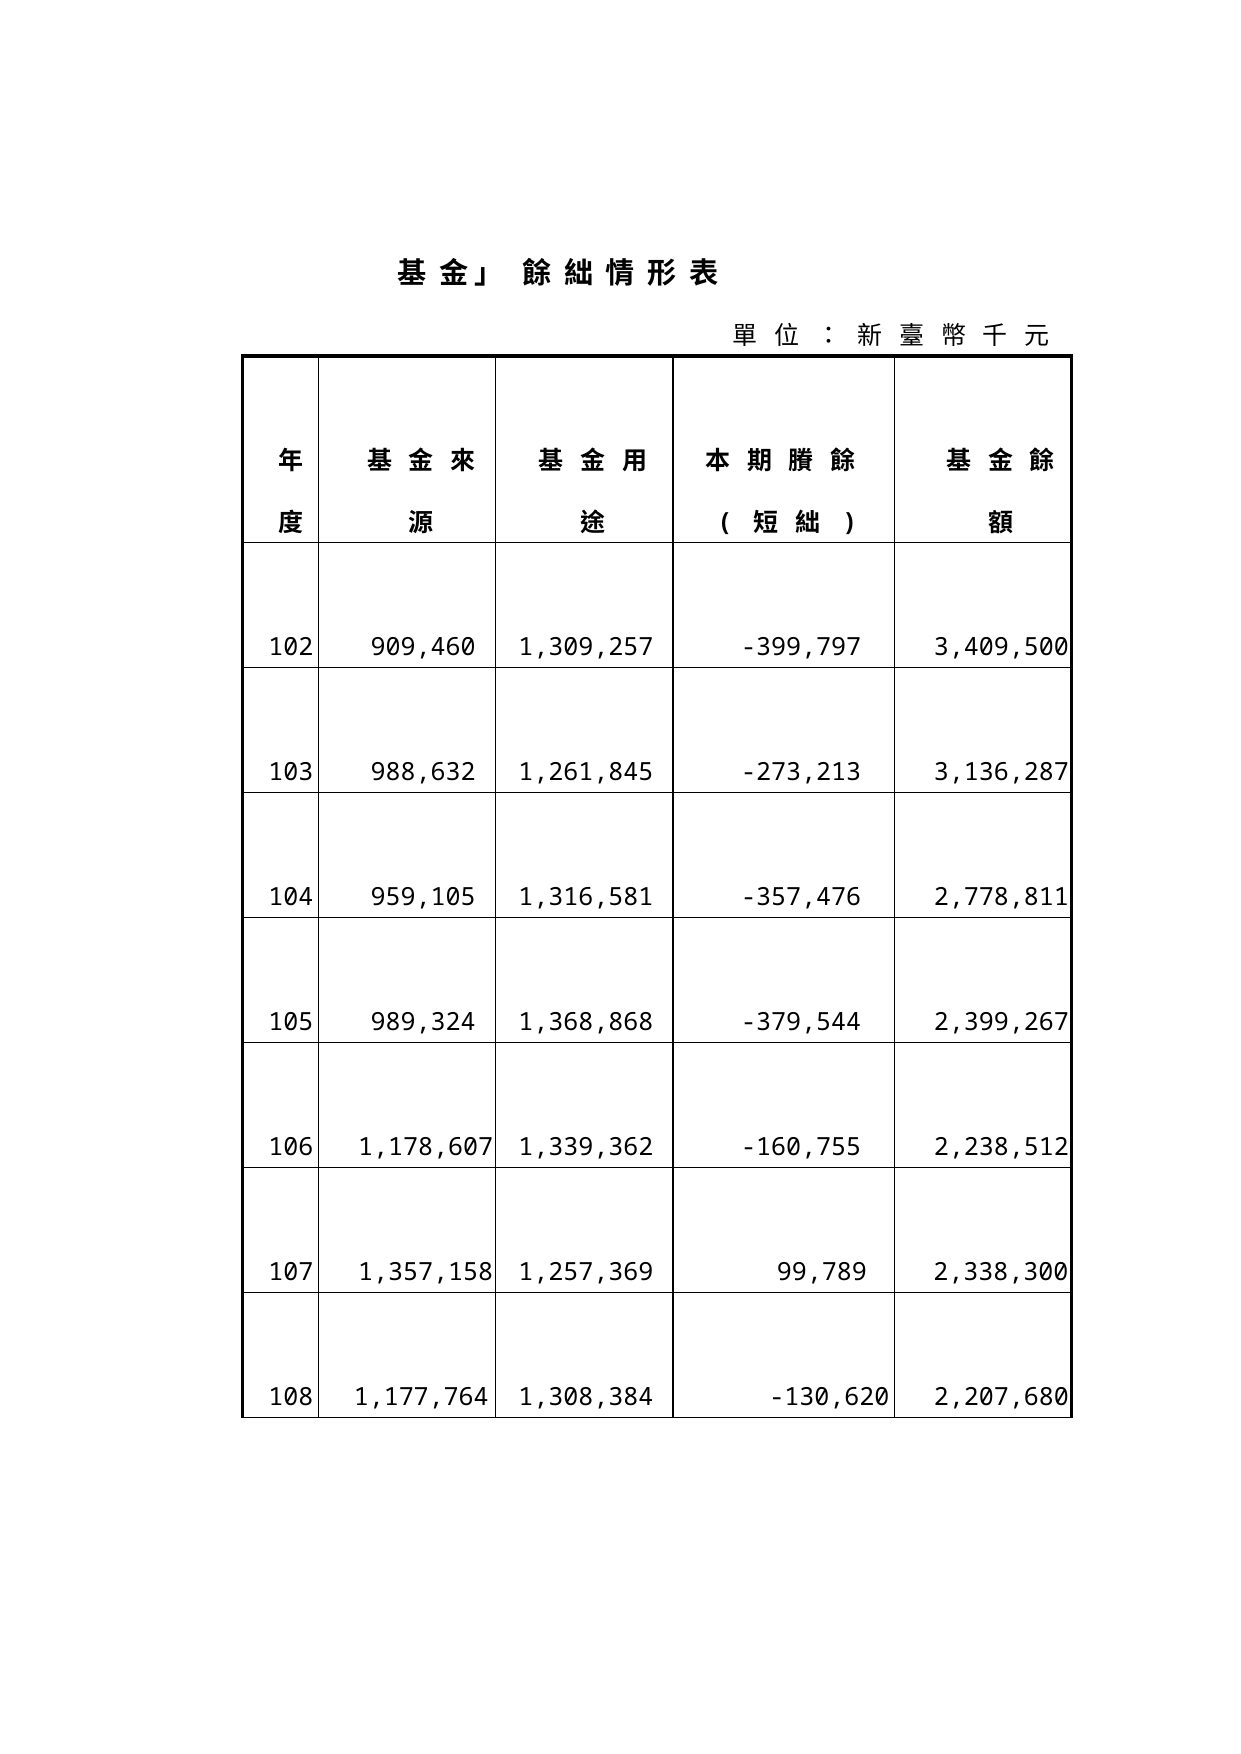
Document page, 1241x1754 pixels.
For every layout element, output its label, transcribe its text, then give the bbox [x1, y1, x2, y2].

table_cell 1,261,845 [496, 668, 672, 792]
table_cell 102 [244, 543, 318, 667]
table_cell 1,316,581 [496, 793, 672, 917]
table_cell 989,324 [319, 918, 495, 1042]
table_cell -160,755 [674, 1043, 894, 1167]
table_cell 909,460 [319, 543, 495, 667]
table_cell 99,789 [674, 1168, 894, 1292]
table_cell -273,213 [674, 668, 894, 792]
table_cell 104 [244, 793, 318, 917]
table_cell 2,778,811 [895, 793, 1070, 917]
table_header 本期賸餘(短絀) [674, 358, 894, 542]
table_cell -357,476 [674, 793, 894, 917]
table_cell 1,177,764 [319, 1293, 495, 1417]
table_cell 1,309,257 [496, 543, 672, 667]
table_cell 1,178,607 [319, 1043, 495, 1167]
table_cell 988,632 [319, 668, 495, 792]
table_cell 106 [244, 1043, 318, 1167]
table_cell 959,105 [319, 793, 495, 917]
table_cell 107 [244, 1168, 318, 1292]
table_cell 3,136,287 [895, 668, 1070, 792]
table_cell 2,207,680 [895, 1293, 1070, 1417]
table_cell 1,339,362 [496, 1043, 672, 1167]
text 單位：新臺幣千元 [242, 292, 1058, 354]
table_cell 2,238,512 [895, 1043, 1070, 1167]
table_header 基金餘額 [895, 358, 1070, 542]
text 基金」餘絀情形表 [239, 229, 1058, 292]
table_cell -130,620 [674, 1293, 894, 1417]
table_cell 2,338,300 [895, 1168, 1070, 1292]
table_header 年度 [244, 358, 318, 542]
table_cell 108 [244, 1293, 318, 1417]
table_cell -379,544 [674, 918, 894, 1042]
table_cell 1,368,868 [496, 918, 672, 1042]
table_cell 2,399,267 [895, 918, 1070, 1042]
table_cell 1,257,369 [496, 1168, 672, 1292]
table_cell 103 [244, 668, 318, 792]
table_cell 3,409,500 [895, 543, 1070, 667]
table_header 基金來源 [319, 358, 495, 542]
table_cell 1,357,158 [319, 1168, 495, 1292]
table_cell -399,797 [674, 543, 894, 667]
table_header 基金用途 [496, 358, 672, 542]
table_cell 105 [244, 918, 318, 1042]
table_cell 1,308,384 [496, 1293, 672, 1417]
